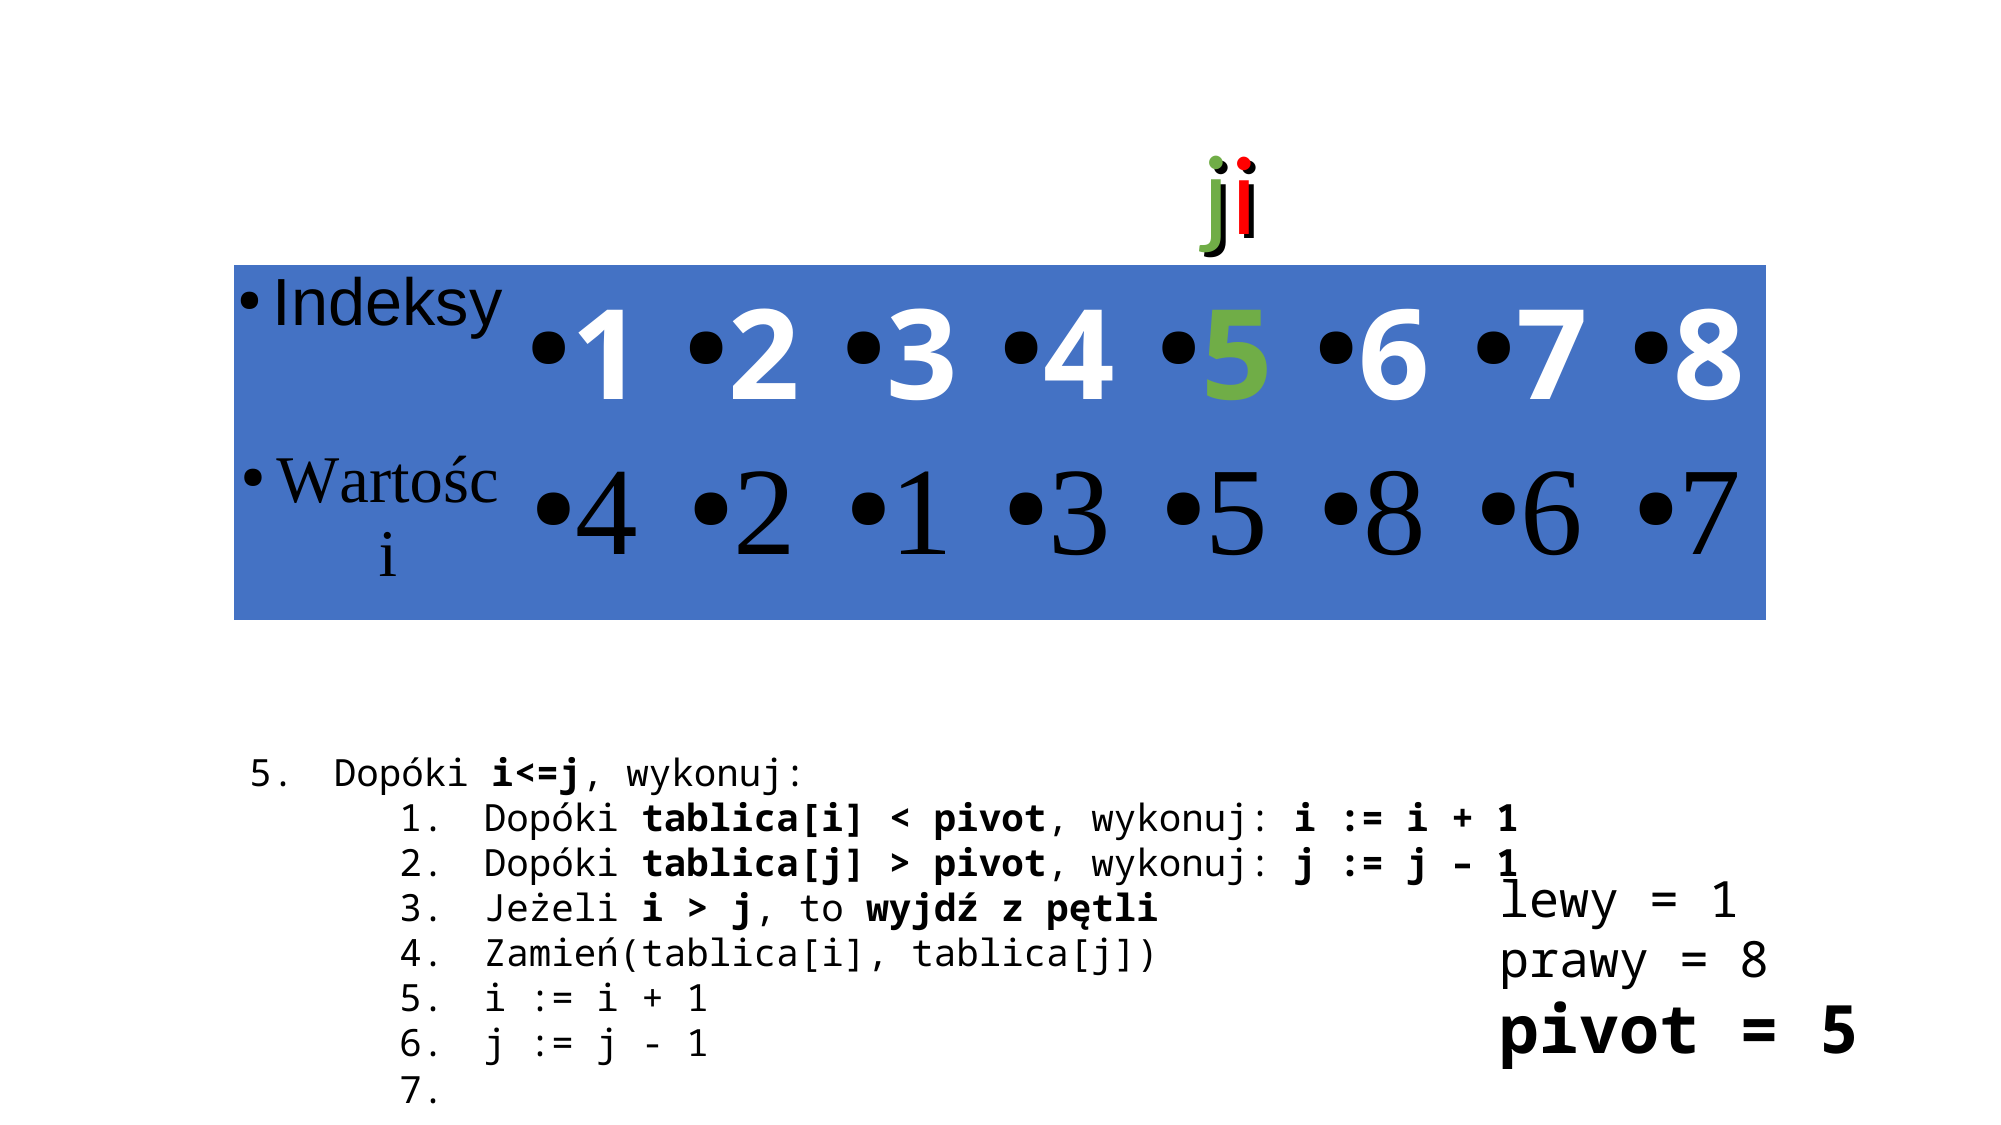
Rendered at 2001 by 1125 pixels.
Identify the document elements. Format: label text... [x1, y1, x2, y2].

table_cell 7 [1608, 443, 1766, 620]
table_cell 6 [1451, 443, 1608, 620]
table_cell 4 [506, 443, 663, 620]
table_header 1 [506, 265, 663, 443]
text_box j [1188, 114, 1245, 264]
text_box Dopóki i<=j, wykonuj: Dopóki tablica[i] < pivot, wykonuj: i := i + 1 Dopóki tablica[j] > pivot, wykonuj: j := j – 1 Jeżeli i > j, to wyjdź z pętli Zamień(tablica[i], tablica[j]) i := i + 1 j := j - 1 [234, 740, 1382, 1120]
table_header 8 [1608, 265, 1766, 443]
table_cell 1 [821, 443, 978, 620]
table_cell 2 [663, 443, 821, 620]
table_header 7 [1451, 265, 1608, 443]
text_box lewy = 1 prawy = 8 pivot = 5 [1484, 859, 1849, 1077]
text_box i [1217, 114, 1273, 265]
table_cell 8 [1293, 443, 1451, 620]
table_header 2 [663, 265, 821, 443]
table_header 5 [1136, 265, 1293, 443]
table_cell 3 [978, 443, 1136, 620]
table_header Indeksy [234, 265, 506, 443]
table_header 4 [978, 265, 1136, 443]
table_cell 5 [1136, 443, 1293, 620]
table_cell Wartości [234, 443, 506, 620]
table_header 6 [1293, 265, 1451, 443]
table_header 3 [821, 265, 978, 443]
